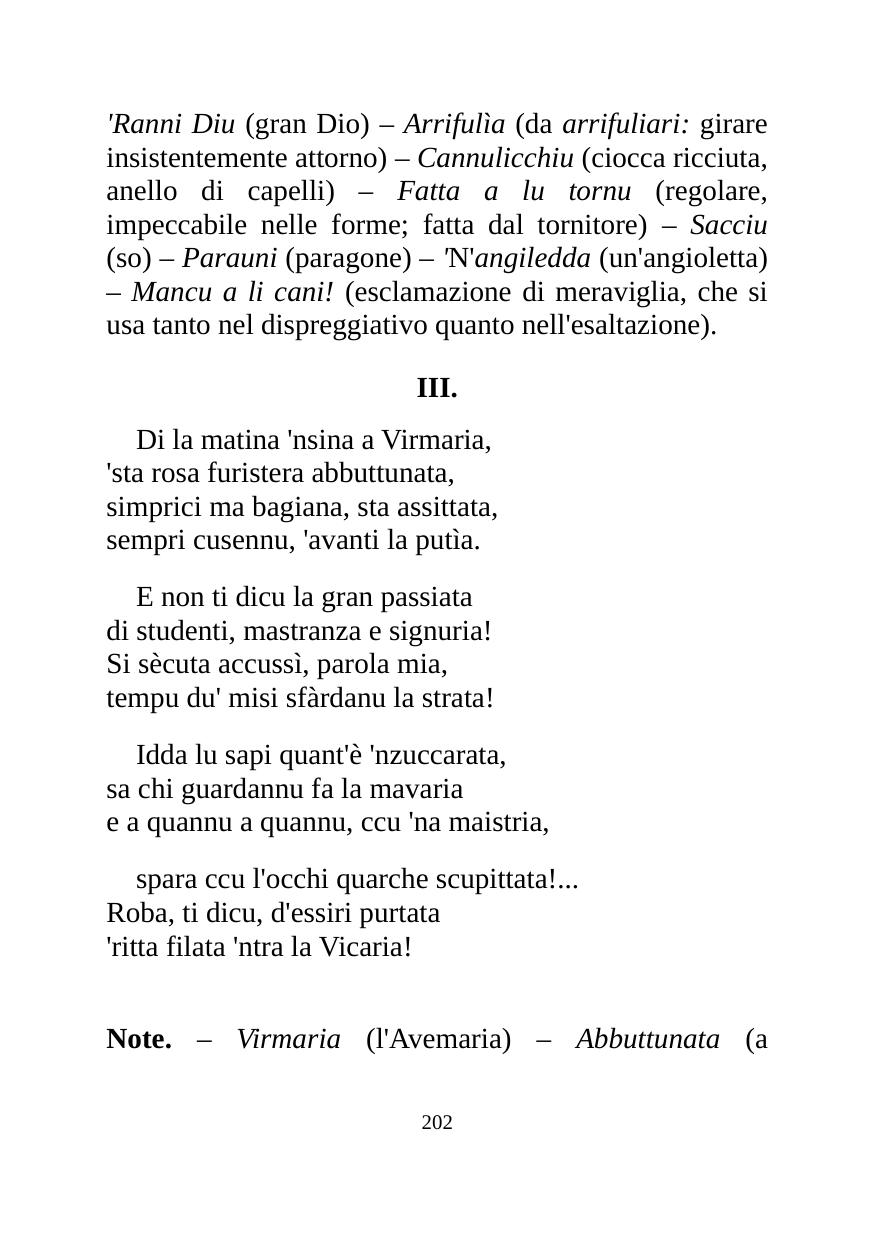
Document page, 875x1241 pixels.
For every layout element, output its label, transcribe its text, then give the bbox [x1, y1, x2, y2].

text sa chi guardannu fa la mavaria [106, 771, 768, 804]
text sempri cusennu, 'avanti la putìa. [106, 522, 768, 556]
text Idda lu sapi quant'è 'nzuccarata, [106, 737, 768, 771]
text simprici ma bagiana, sta assittata, [106, 489, 768, 522]
text di studenti, mastranza e signuria! [106, 613, 768, 647]
text Di la matina 'nsina a Virmaria, [106, 422, 768, 455]
text Si sècuta accussì, parola mia, [106, 647, 768, 680]
text 'ritta filata 'ntra la Vicaria! [106, 929, 768, 962]
text spara ccu l'occhi quarche scupittata!... [106, 862, 768, 895]
text e a quannu a quannu, ccu 'na maistria, [106, 804, 768, 838]
text 'Ranni Diu (gran Dio) – Arrifulìa (da arrifuliari: girare insistentemente attorno) – Cannulicchiu (ciocca ricciuta, anello di capelli) – Fatta a lu tornu (regolare, impeccabile nelle forme; fatta dal tornitore) – Sacciu (so) – Parauni (paragone) – 'N'angiledda (un'angioletta) – Mancu a li cani! (esclamazione di meraviglia, che si usa tanto nel dispreggiativo quanto nell'esaltazione). [106, 106, 768, 341]
text tempu du' misi sfàrdanu la strata! [106, 680, 768, 714]
text E non ti dicu la gran passiata [106, 579, 768, 613]
text Note. – Virmaria (l'Avemaria) – Abbuttunata (a [106, 1021, 768, 1055]
text Roba, ti dicu, d'essiri purtata [106, 895, 768, 929]
text III. [106, 371, 768, 404]
text 'sta rosa furistera abbuttunata, [106, 455, 768, 489]
